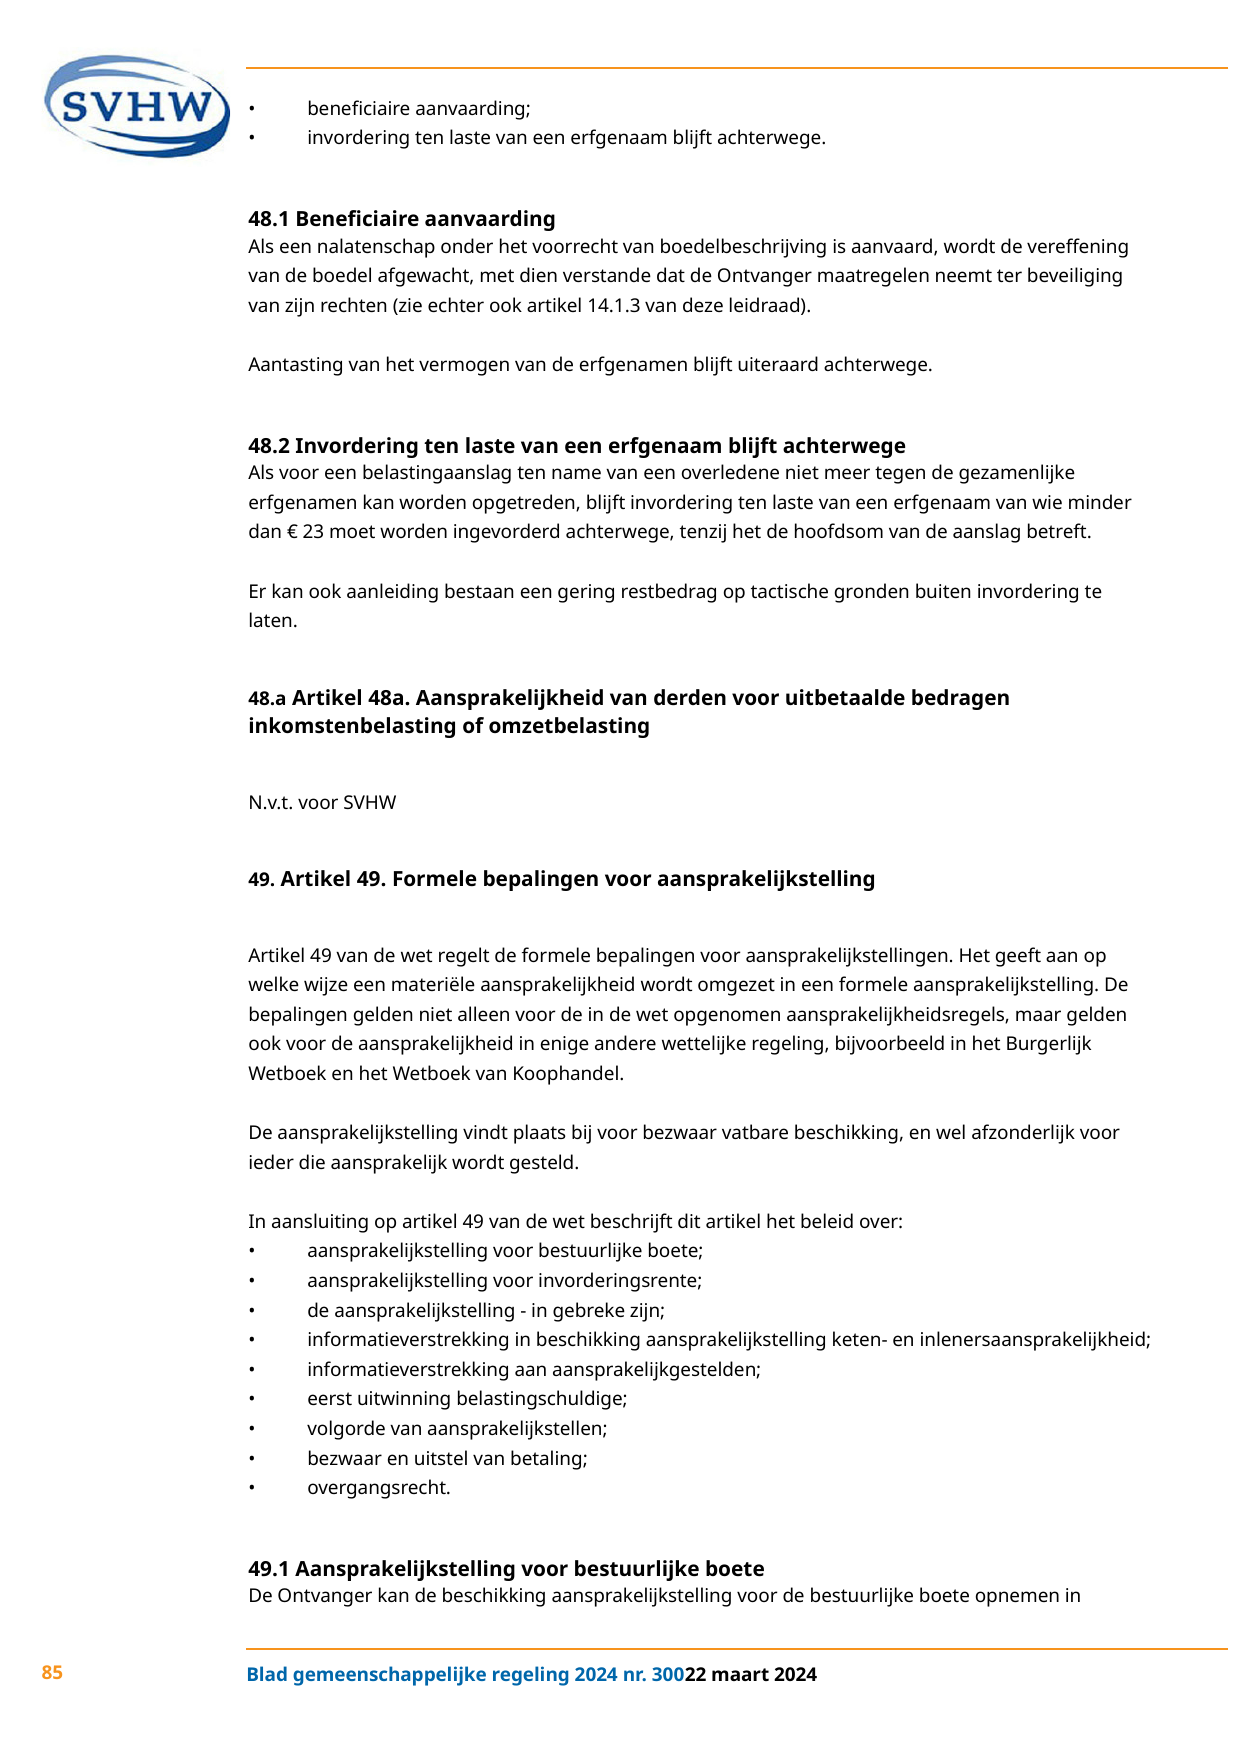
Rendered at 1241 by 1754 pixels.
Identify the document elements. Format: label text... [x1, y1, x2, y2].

text Als een nalatenschap onder het voorrecht van boedelbeschrijving is aanvaard, wordt de vereffening van de boedel afgewacht, met dien verstande dat de Ontvanger maatregelen neemt ter beveiliging van zijn rechten (zie echter ook artikel 14.1.3 van deze leidraad). [248, 233, 1152, 318]
text 49. Artikel 49. Formele bepalingen voor aansprakelijkstelling [248, 864, 1152, 892]
list invordering ten laste van een erfgenaam blijft achterwege. [248, 124, 1152, 150]
text 49.1 Aansprakelijkstelling voor bestuurlijke boete [248, 1554, 1152, 1583]
list overgangsrecht. [248, 1474, 1152, 1500]
text 48.a Artikel 48a. Aansprakelijkheid van derden voor uitbetaalde bedragen inkomstenbelasting of omzetbelasting [248, 683, 1152, 739]
list informatieverstrekking aan aansprakelijkgestelden; [248, 1356, 1152, 1382]
list bezwaar en uitstel van betaling; [248, 1445, 1152, 1470]
text De Ontvanger kan de beschikking aansprakelijkstelling voor de bestuurlijke boete opnemen in [248, 1583, 1152, 1608]
text Aantasting van het vermogen van de erfgenamen blijft uiteraard achterwege. [248, 351, 1152, 377]
list aansprakelijkstelling voor invorderingsrente; [248, 1267, 1152, 1293]
text 48.2 Invordering ten laste van een erfgenaam blijft achterwege [248, 431, 1152, 459]
text 48.1 Beneficiaire aanvaarding [248, 204, 1152, 233]
picture [41, 47, 231, 172]
text Artikel 49 van de wet regelt de formele bepalingen voor aansprakelijkstellingen. Het geeft aan op welke wijze een materiële aansprakelijkheid wordt omgezet in een formele aansprakelijkstelling. De bepalingen gelden niet alleen voor de in de wet opgenomen aansprakelijkheidsregels, maar gelden ook voor de aansprakelijkheid in enige andere wettelijke regeling, bijvoorbeeld in het Burgerlijk Wetboek en het Wetboek van Koophandel. [248, 942, 1152, 1086]
text In aansluiting op artikel 49 van de wet beschrijft dit artikel het beleid over: [248, 1208, 1152, 1234]
list beneficiaire aanvaarding; [248, 95, 1152, 121]
list informatieverstrekking in beschikking aansprakelijkstelling keten- en inlenersaansprakelijkheid; [248, 1326, 1152, 1352]
text N.v.t. voor SVHW [248, 789, 1152, 814]
list eerst uitwinning belastingschuldige; [248, 1386, 1152, 1411]
text Er kan ook aanleiding bestaan een gering restbedrag op tactische gronden buiten invordering te laten. [248, 578, 1152, 633]
text De aansprakelijkstelling vindt plaats bij voor bezwaar vatbare beschikking, en wel afzonderlijk voor ieder die aansprakelijk wordt gesteld. [248, 1119, 1152, 1174]
text Als voor een belastingaanslag ten name van een overledene niet meer tegen de gezamenlijke erfgenamen kan worden opgetreden, blijft invordering ten laste van een erfgenaam van wie minder dan € 23 moet worden ingevorderd achterwege, tenzij het de hoofdsom van de aanslag betreft. [248, 459, 1152, 544]
list de aansprakelijkstelling - in gebreke zijn; [248, 1297, 1152, 1322]
list aansprakelijkstelling voor bestuurlijke boete; [248, 1238, 1152, 1263]
list volgorde van aansprakelijkstellen; [248, 1415, 1152, 1441]
